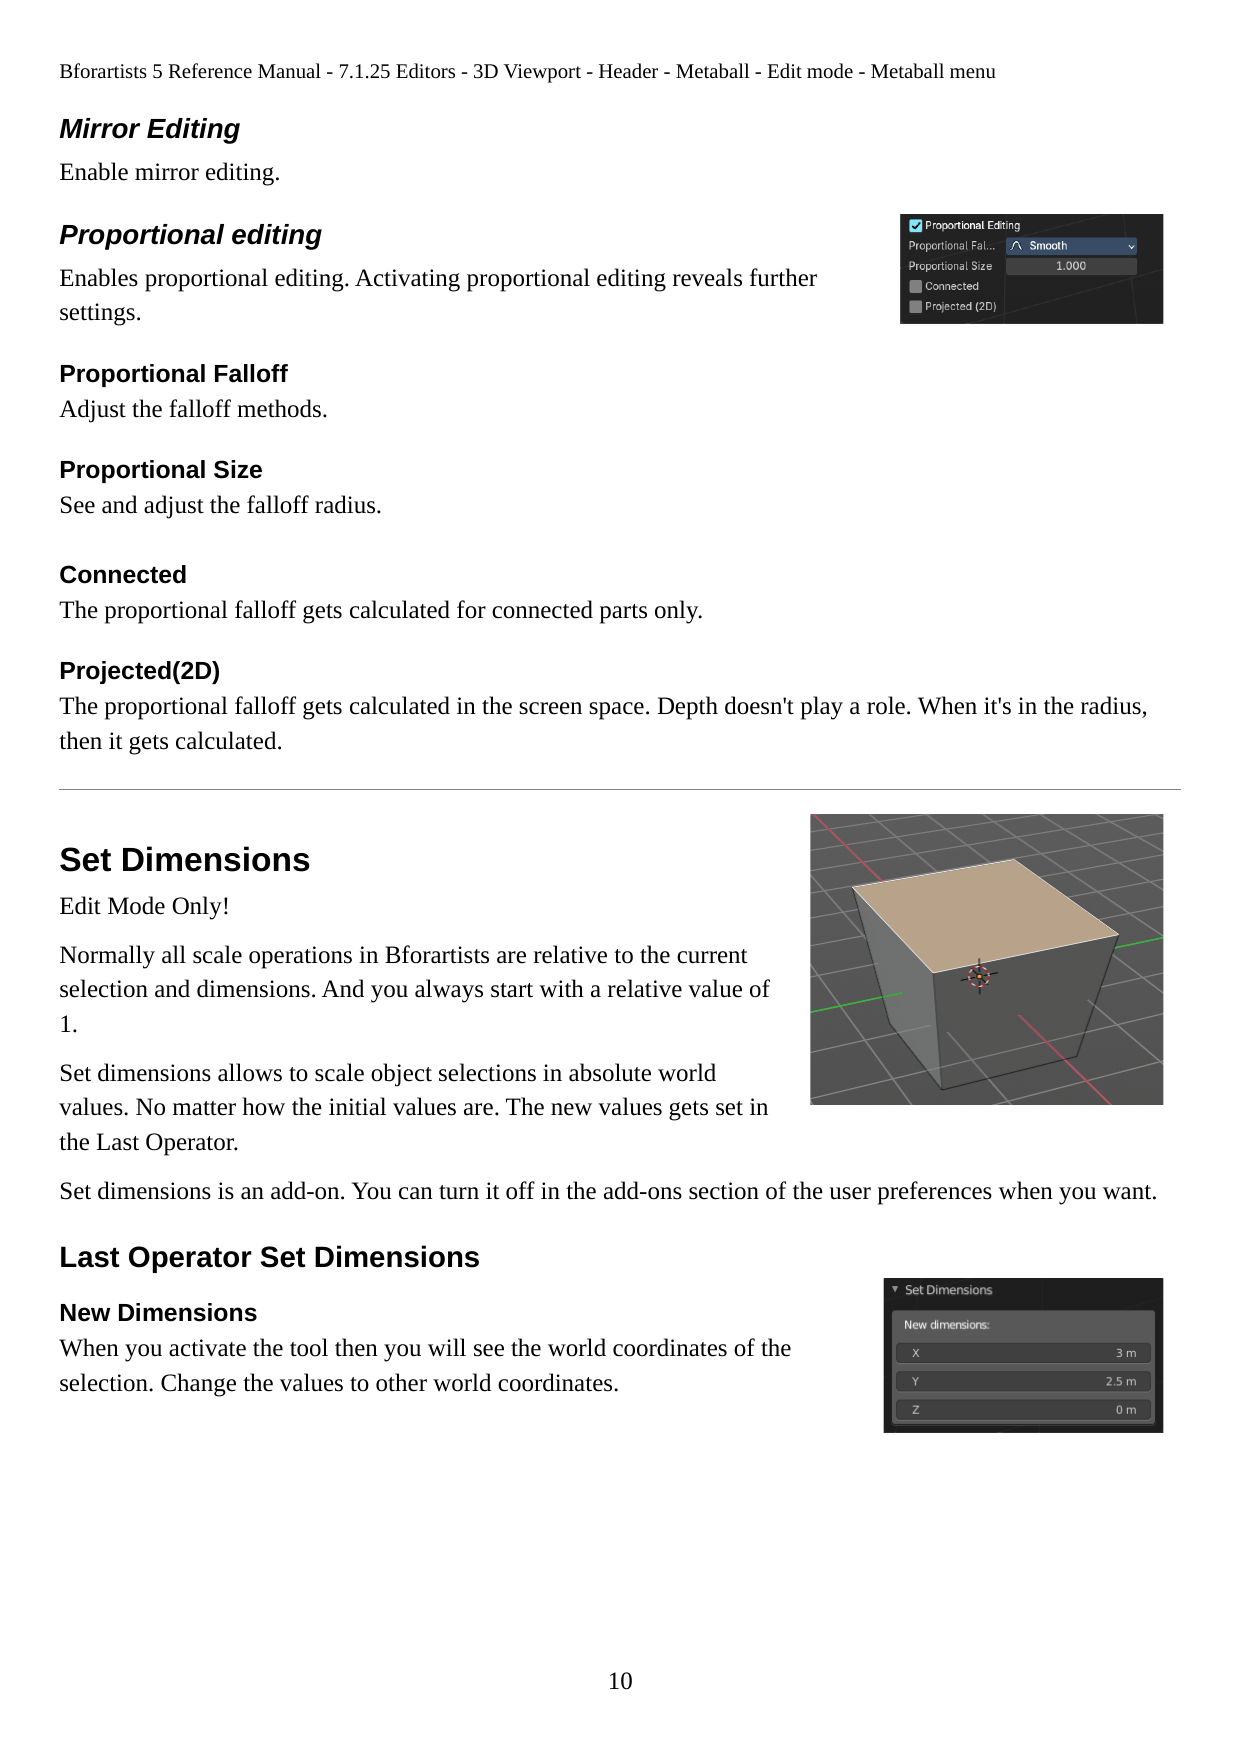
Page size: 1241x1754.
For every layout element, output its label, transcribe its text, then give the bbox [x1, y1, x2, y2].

text Enables proportional editing. Activating proportional editing reveals further settings. [59, 263, 1181, 326]
text See and adjust the falloff radius. [59, 490, 1181, 519]
picture [810, 814, 1164, 1105]
text Enable mirror editing. [59, 157, 1181, 186]
subtitle Proportional Falloff [59, 359, 1181, 387]
subtitle Last Operator Set Dimensions [59, 1240, 1181, 1273]
text The proportional falloff gets calculated in the screen space. Depth doesn't play a role. When it's in the radius, then it gets calculated. [59, 691, 1181, 754]
subtitle Projected(2D) [59, 656, 1181, 685]
text Adjust the falloff methods. [59, 394, 1181, 422]
subtitle Set Dimensions [59, 840, 810, 878]
text When you activate the tool then you will see the world coordinates of the selection. Change the values to other world coordinates. [59, 1333, 883, 1396]
text The proportional falloff gets calculated for connected parts only. [59, 595, 1181, 624]
subtitle Proportional Size [59, 455, 1181, 484]
subtitle [1164, 1298, 1181, 1327]
subtitle [1164, 218, 1181, 250]
picture [900, 214, 1164, 324]
text Set dimensions allows to scale object selections in absolute world values. No matter how the initial values are. The new values gets set in the Last Operator. [59, 1058, 1181, 1156]
text Normally all scale operations in Bforartists are relative to the current selection and dimensions. And you always start with a relative value of 1. [59, 940, 810, 1038]
text Edit Mode Only! [59, 891, 810, 920]
subtitle Proportional editing [59, 218, 900, 250]
subtitle New Dimensions [59, 1298, 883, 1327]
picture [883, 1278, 1164, 1433]
subtitle Connected [59, 560, 1181, 589]
subtitle [1164, 840, 1181, 878]
text [1164, 891, 1181, 920]
subtitle Mirror Editing [59, 113, 1181, 144]
text Set dimensions is an add-on. You can turn it off in the add-ons section of the user preferences when you want. [59, 1176, 1181, 1205]
